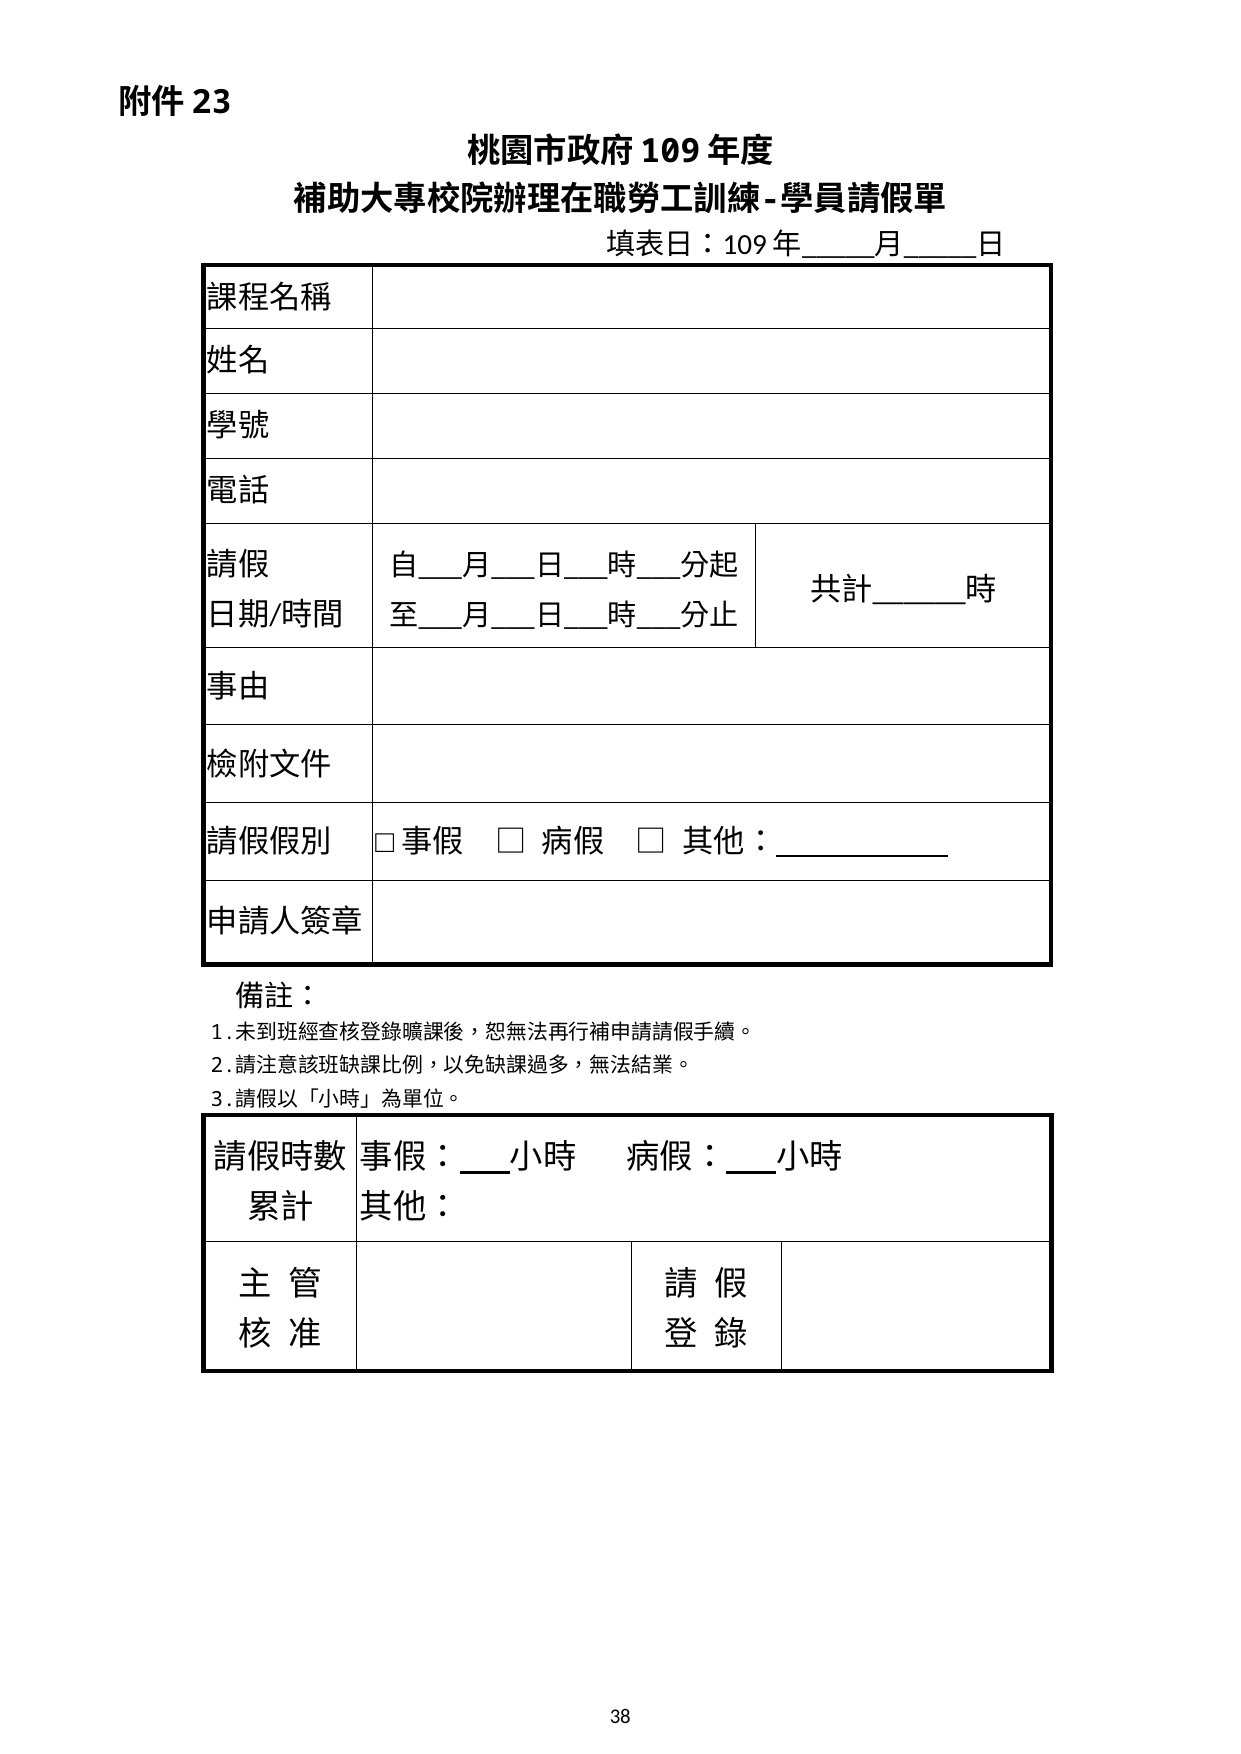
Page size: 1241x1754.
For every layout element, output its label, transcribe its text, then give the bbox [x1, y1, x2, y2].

table_header 課程名稱 [206, 267, 372, 328]
text 補助大專校院辦理在職勞工訓練-學員請假單 [118, 172, 1122, 220]
table_cell 學號 [206, 394, 372, 458]
table_cell 請 假 登 錄 [632, 1242, 781, 1369]
table_cell □ 事假 □ 病假 □ 其他： [373, 803, 1049, 880]
table_cell 檢附文件 [206, 725, 372, 802]
table_cell 請假 日期/時間 [206, 524, 372, 647]
table_cell [373, 881, 1049, 962]
table_cell [373, 725, 1049, 802]
text 填表日：109年_____月_____日 [118, 220, 1005, 263]
table_cell 事由 [206, 648, 372, 724]
table_cell 申請人簽章 [206, 881, 372, 962]
table_cell 共計______時 [756, 524, 1049, 647]
table_cell 請假假別 [206, 803, 372, 880]
table_cell [373, 459, 1049, 523]
table_cell 自___月___日___時___分起 至___月___日___時___分止 [373, 524, 755, 647]
table_cell [782, 1242, 1049, 1369]
table_header 請假時數累計 [206, 1117, 356, 1241]
table_header 事假： 小時 病假： 小時 其他： [357, 1117, 1049, 1241]
text 1.未到班經查核登錄曠課後，恕無法再行補申請請假手續。 [118, 1013, 1122, 1046]
text 桃園市政府109年度 [118, 123, 1122, 172]
table_cell 姓名 [206, 329, 372, 393]
table_cell 主 管 核 准 [206, 1242, 356, 1369]
text 2.請注意該班缺課比例，以免缺課過多，無法結業。 [118, 1046, 1122, 1079]
table_cell 電話 [206, 459, 372, 523]
table_header [373, 267, 1049, 328]
text 備註： [118, 979, 1122, 1013]
table_cell [373, 329, 1049, 393]
table_cell [357, 1242, 631, 1369]
table_cell [373, 648, 1049, 724]
table_cell [373, 394, 1049, 458]
text 3.請假以「小時」為單位。 [118, 1079, 1122, 1113]
text 附件23 [118, 75, 1122, 123]
